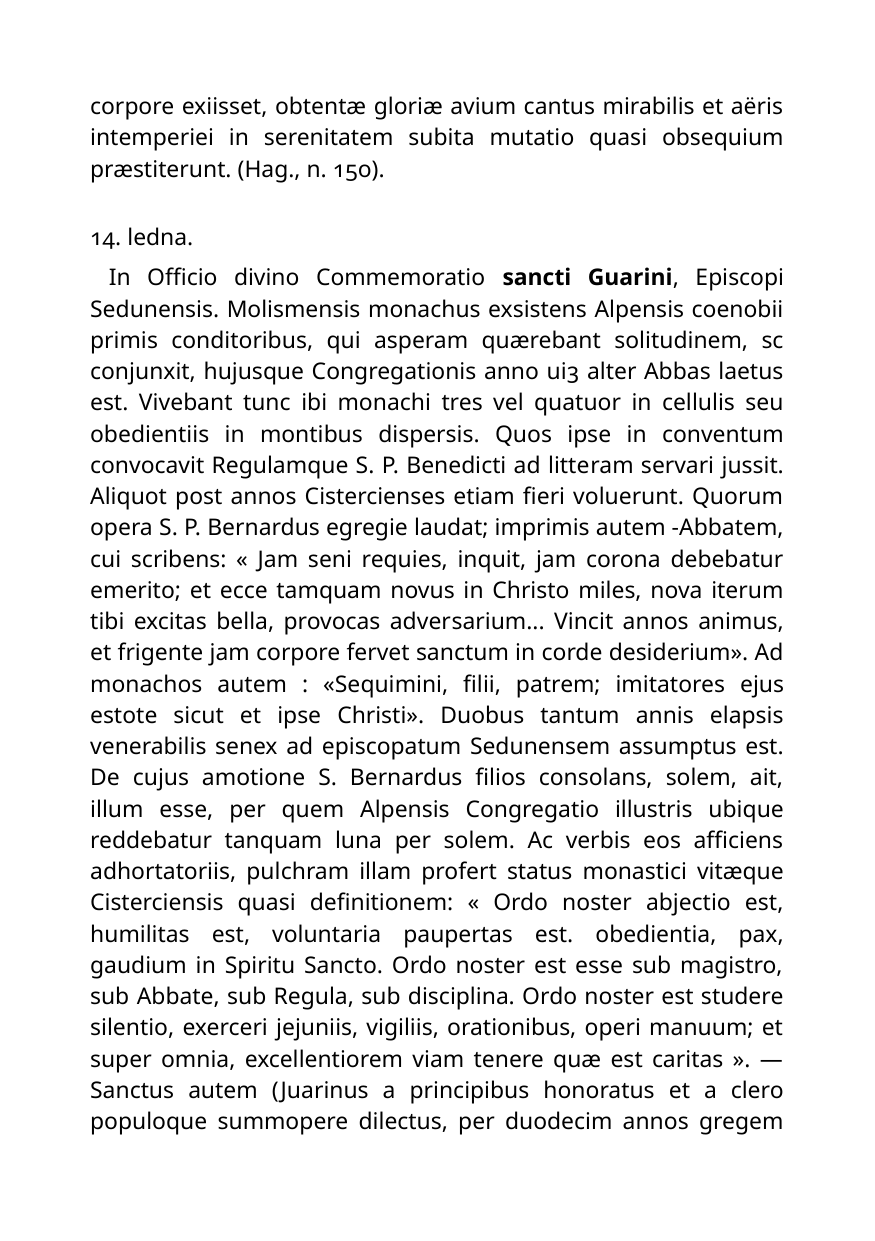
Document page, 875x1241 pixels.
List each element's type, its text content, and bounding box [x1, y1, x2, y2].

text 14. ledna. [90, 221, 784, 252]
text corpore exiisset, obtentæ gloriæ avium cantus mirabilis et aëris intemperiei in serenitatem subita mutatio quasi obsequium præstiterunt. (Hag., n. 15o). [90, 90, 784, 184]
text In Officio divino Commemoratio sancti Guarini, Episcopi Sedunensis. Molismensis monachus exsistens Alpensis coenobii primis conditoribus, qui asperam quærebant solitudinem, sc conjunxit, hujusque Congregationis anno ui3 alter Abbas laetus est. Vivebant tunc ibi monachi tres vel quatuor in cellulis seu obedientiis in montibus dispersis. Quos ipse in conventum convocavit Regulamque S. P. Benedicti ad litte­ram servari jussit. Aliquot post annos Cistercienses etiam fieri voluerunt. Quorum opera S. P. Bernardus egregie laudat; imprimis autem -Abbatem, cui scribens: « Jam seni requies, inquit, jam corona debebatur emerito; et ecce tamquam novus in Christo miles, nova iterum tibi excitas bella, provocas adver­sarium... Vincit annos animus, et frigente jam corpore fervet sanctum in corde desiderium». Ad monachos autem : «Se­quimini, filii, patrem; imitatores ejus estote sicut et ipse Christi». Duobus tantum annis elapsis venerabilis senex ad episcopatum Sedunensem assumptus est. De cujus amotione S. Bernardus filios consolans, solem, ait, illum esse, per quem Alpensis Congregatio illustris ubique reddebatur tanquam luna per solem. Ac verbis eos afficiens adhortatoriis, pul­chram illam profert status monastici vitæque Cisterciensis quasi definitionem: « Ordo noster abjectio est, humilitas est, voluntaria paupertas est. obedientia, pax, gaudium in Spiritu Sancto. Ordo noster est esse sub magistro, sub Abbate, sub Regula, sub disciplina. Ordo noster est studere silentio, exerceri jejuniis, vigiliis, orationibus, operi manuum; et super omnia, excellentiorem viam tenere quæ est caritas ». — San­ctus autem (Juarinus a principibus honoratus et a clero populoque summopere dilectus, per duodecim annos gregem [90, 261, 784, 1136]
